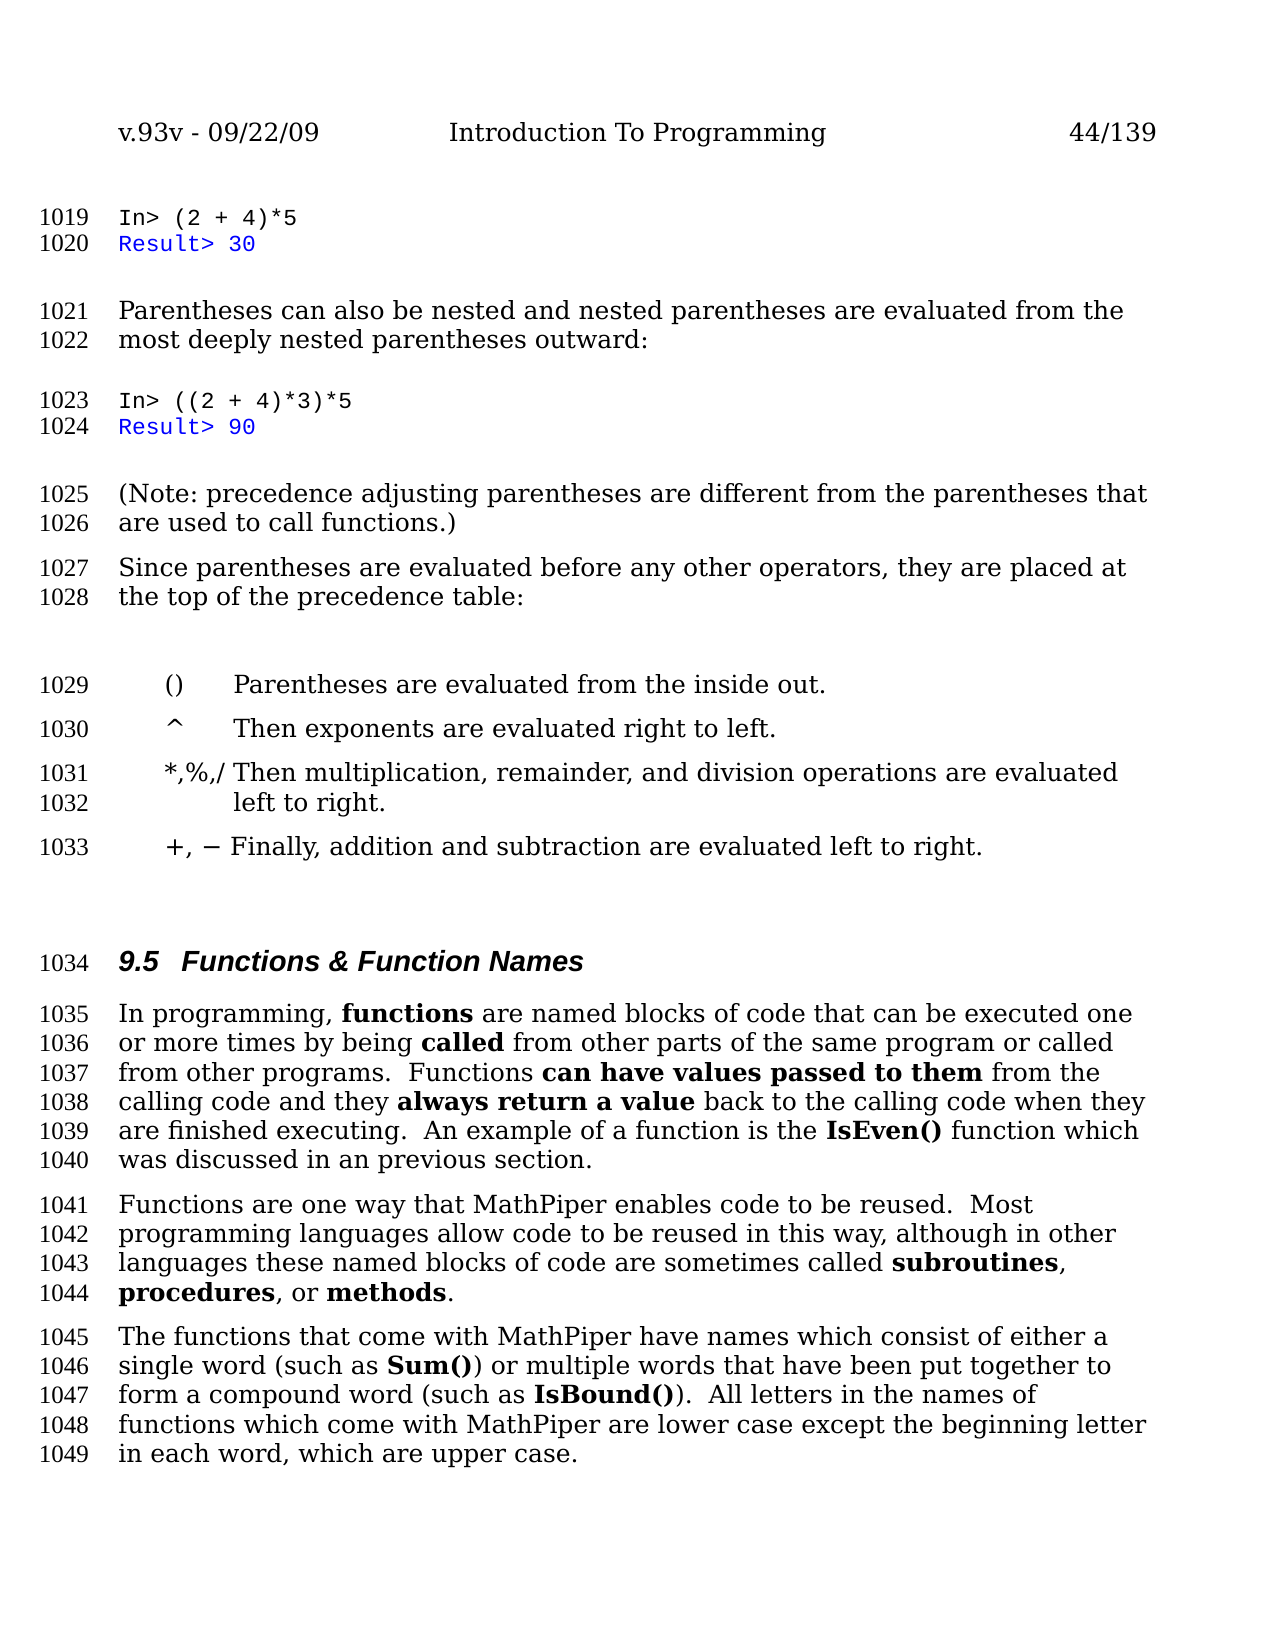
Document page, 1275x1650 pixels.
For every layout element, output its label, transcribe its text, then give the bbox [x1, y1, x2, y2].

text (Note: precedence adjusting parentheses are different from the parentheses that are used to call functions.) [118, 479, 1157, 538]
text +, − Finally, addition and subtraction are evaluated left to right. [164, 832, 1157, 861]
text Result> 30 [118, 232, 1157, 258]
subtitle Functions & Function Names [118, 944, 1157, 978]
text In programming, functions are named blocks of code that can be executed one or more times by being called from other parts of the same program or called from other programs. Functions can have values passed to them from the calling code and they always return a value back to the calling code when they are finished executing. An example of a function is the IsEven() function which was discussed in an previous section. [118, 999, 1157, 1175]
text *,%,/ Then multiplication, remainder, and division operations are evaluated left to right. [164, 759, 1157, 817]
text Since parentheses are evaluated before any other operators, they are placed at the top of the precedence table: [118, 553, 1157, 611]
text () Parentheses are evaluated from the inside out. [164, 670, 1157, 699]
text In> (2 + 4)*5 [118, 206, 1157, 232]
text Result> 90 [118, 415, 1157, 441]
text In> ((2 + 4)*3)*5 [118, 389, 1157, 415]
text Functions are one way that MathPiper enables code to be reused. Most programming languages allow code to be reused in this way, although in other languages these named blocks of code are sometimes called subroutines, procedures, or methods. [118, 1190, 1157, 1307]
text The functions that come with MathPiper have names which consist of either a single word (such as Sum()) or multiple words that have been put together to form a compound word (such as IsBound()). All letters in the names of functions which come with MathPiper are lower case except the beginning letter in each word, which are upper case. [118, 1322, 1157, 1468]
text Parentheses can also be nested and nested parentheses are evaluated from the most deeply nested parentheses outward: [118, 296, 1157, 354]
text ^ Then exponents are evaluated right to left. [164, 714, 1157, 744]
